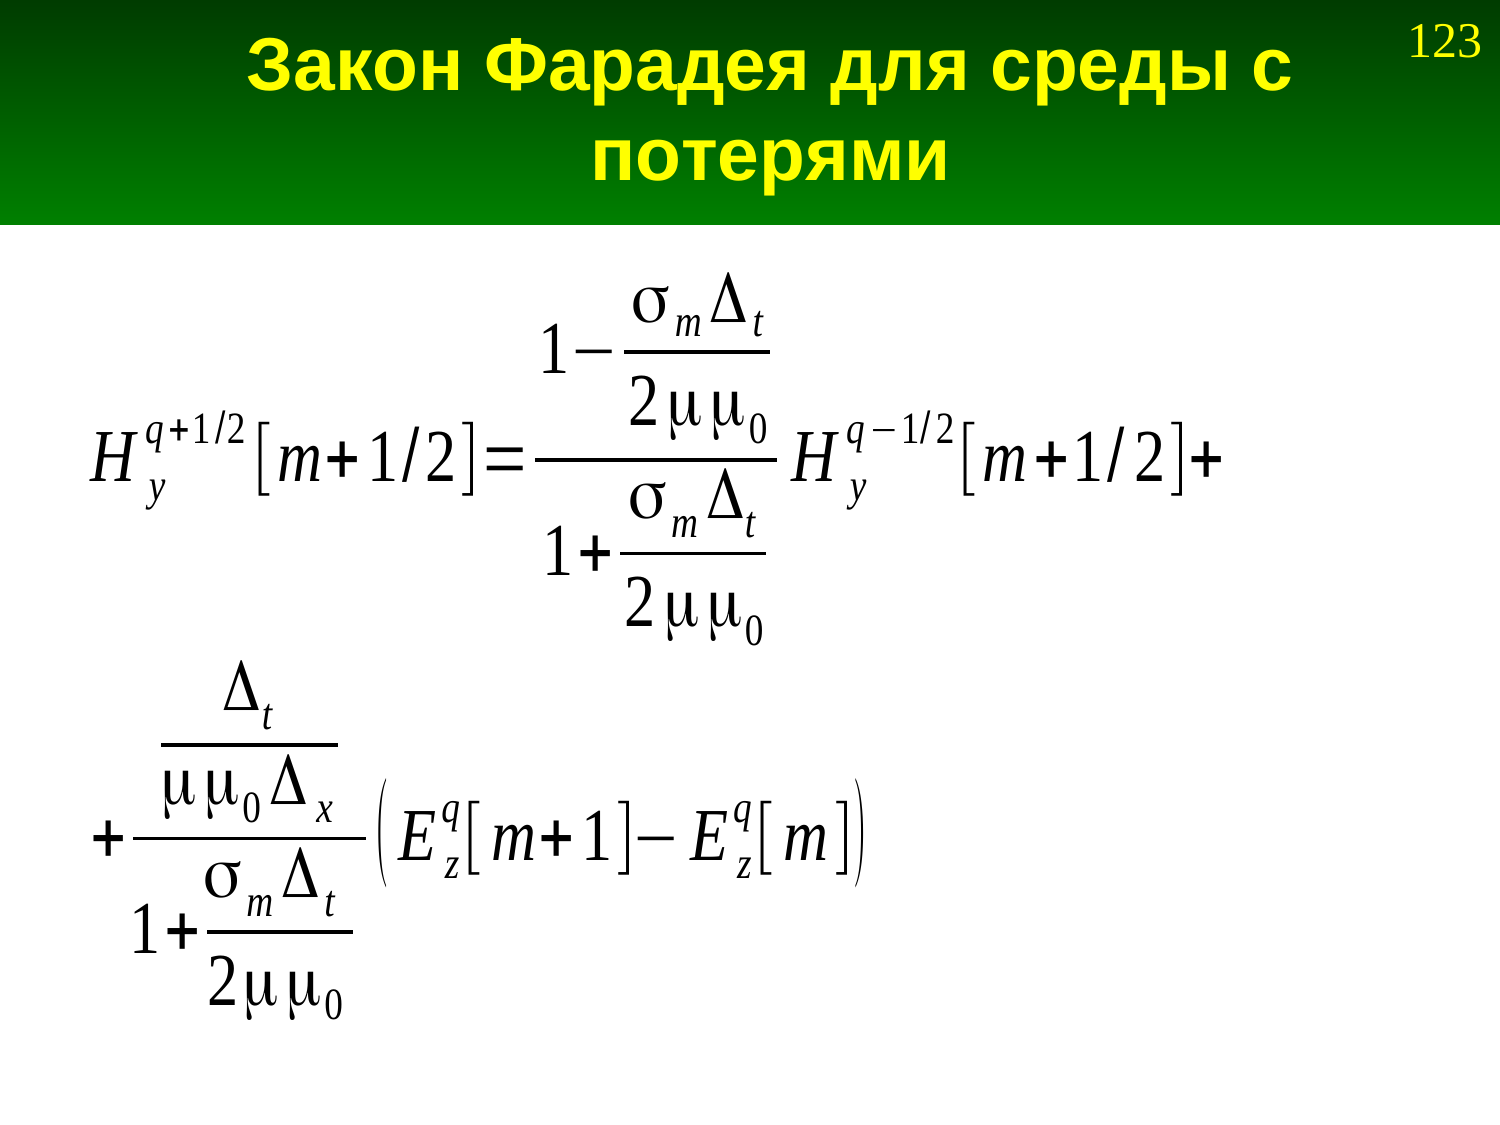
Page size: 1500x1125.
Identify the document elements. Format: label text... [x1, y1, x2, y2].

chart [71, 266, 1244, 1032]
title Закон Фарадея для среды с потерями [100, 7, 1441, 204]
